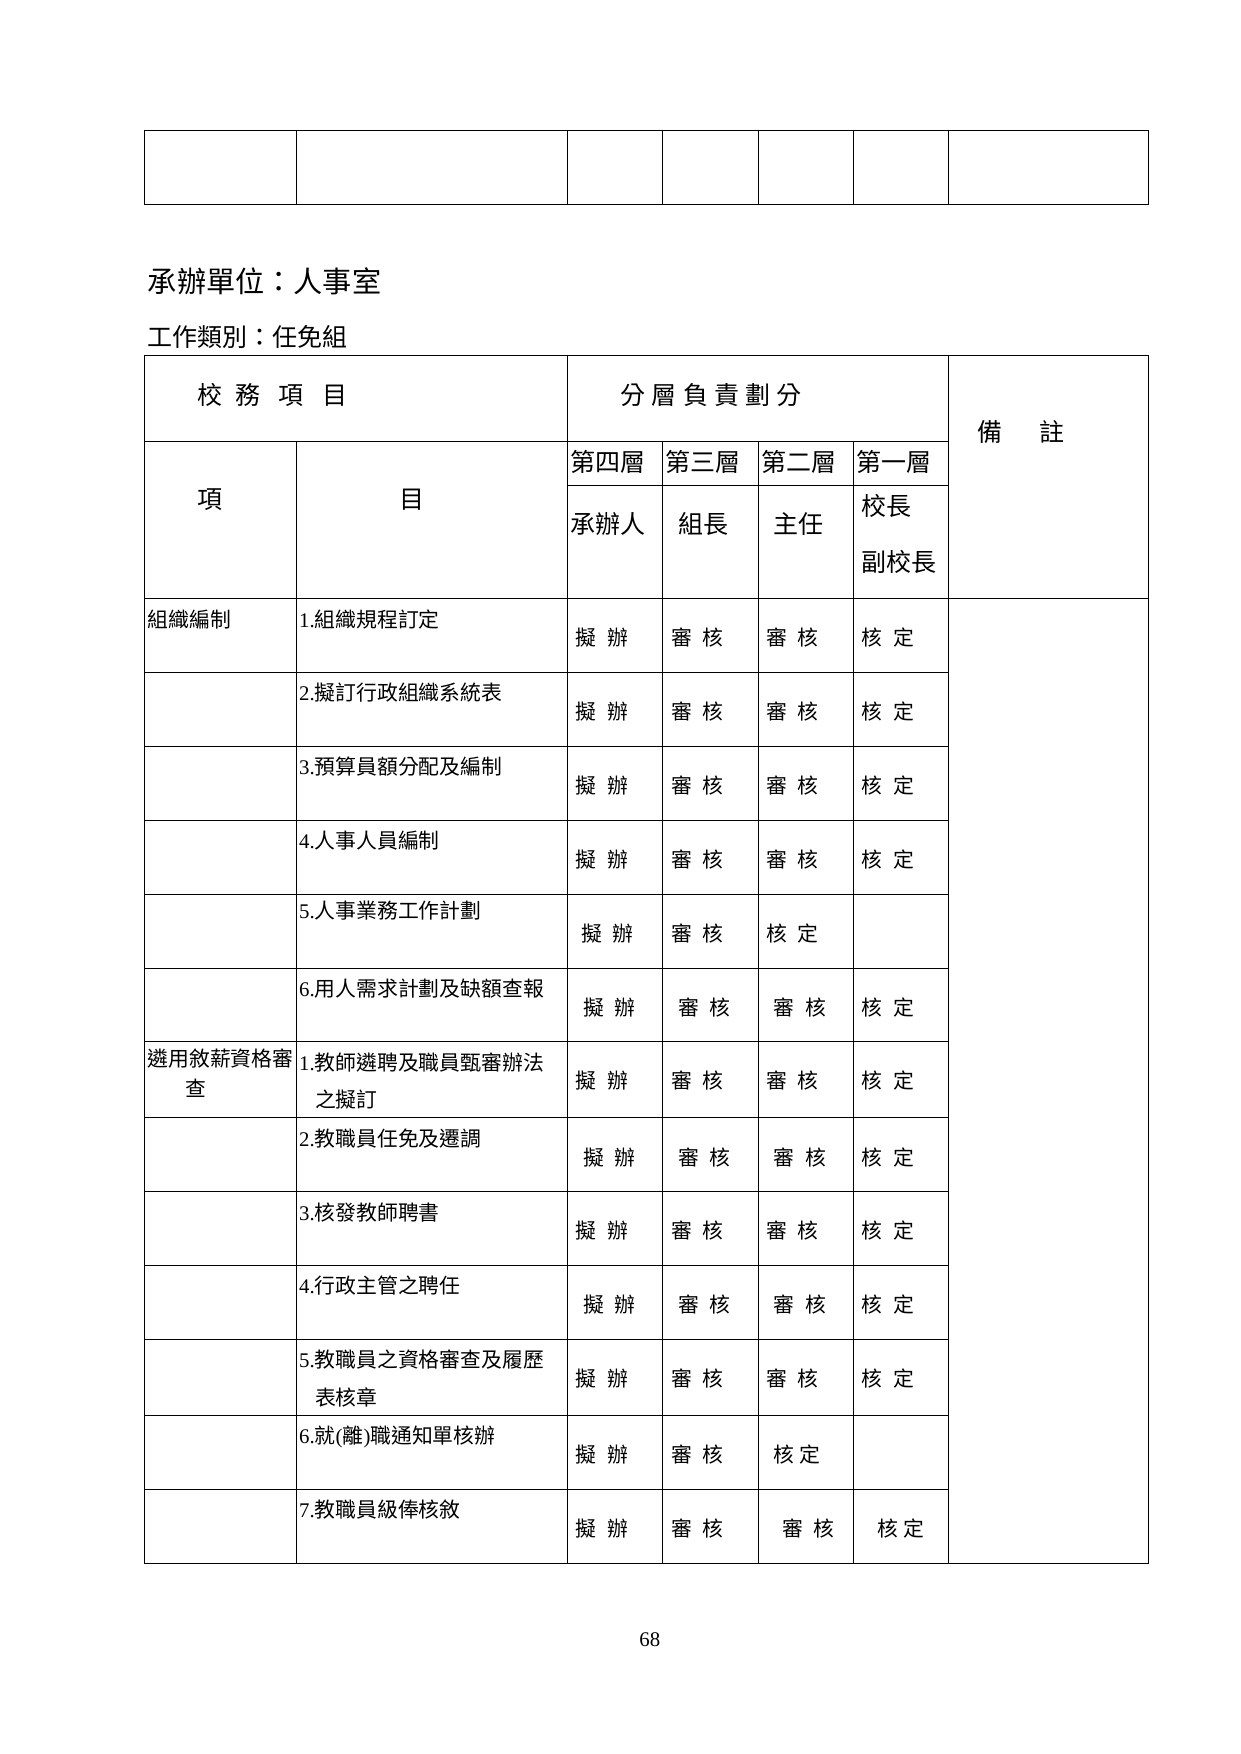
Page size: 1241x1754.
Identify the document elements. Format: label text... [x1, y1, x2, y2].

table_cell [949, 131, 1148, 204]
table_cell [145, 1340, 296, 1415]
table_cell 項 [145, 442, 296, 598]
table_cell 4.人事人員編制 [297, 821, 567, 893]
table_cell 擬 辦 [568, 1118, 662, 1191]
table_cell [854, 131, 948, 204]
table_cell 審 核 [663, 1042, 758, 1117]
table_cell 目 [297, 442, 567, 598]
table_cell 擬 辦 [568, 1490, 662, 1563]
table_cell 核 定 [854, 1490, 948, 1563]
text 工作類別：任免組 [148, 317, 1152, 355]
table_cell [145, 1192, 296, 1265]
table_cell [297, 131, 567, 204]
table_cell 3.預算員額分配及編制 [297, 747, 567, 820]
table_cell 2.擬訂行政組織系統表 [297, 673, 567, 746]
table_cell 核 定 [854, 1266, 948, 1339]
table_cell 審 核 [759, 1042, 853, 1117]
table_cell 審 核 [663, 1118, 758, 1191]
table_cell 第二層 [759, 442, 853, 484]
table_cell [854, 895, 948, 967]
table_cell 組長 [663, 486, 758, 598]
table_cell 校長 副校長 [854, 486, 948, 598]
table_cell 審 核 [759, 1266, 853, 1339]
table_cell 審 核 [663, 673, 758, 746]
table_cell 核 定 [854, 747, 948, 820]
table_cell 第三層 [663, 442, 758, 484]
table_cell [949, 599, 1148, 1563]
table_cell 核 定 [854, 1340, 948, 1415]
table_cell 擬 辦 [568, 1192, 662, 1265]
text 承辦單位：人事室 [148, 242, 1152, 317]
table_cell 核 定 [854, 599, 948, 672]
table_cell [145, 747, 296, 820]
table_cell 擬 辦 [568, 599, 662, 672]
table_cell 審 核 [759, 969, 853, 1041]
table_cell 2.教職員任免及遷調 [297, 1118, 567, 1191]
table_cell 遴用敘薪資格審查 [145, 1042, 296, 1117]
table_cell 核 定 [854, 1192, 948, 1265]
table_cell 核 定 [854, 1042, 948, 1117]
table_cell 擬 辦 [568, 747, 662, 820]
table_cell [145, 1490, 296, 1563]
table_cell 審 核 [759, 1118, 853, 1191]
table_cell 核 定 [854, 969, 948, 1041]
table_cell 7.教職員級俸核敘 [297, 1490, 567, 1563]
table_cell 審 核 [663, 599, 758, 672]
table_cell 核 定 [759, 1416, 853, 1489]
table_cell [145, 1118, 296, 1191]
table_cell 擬 辦 [568, 969, 662, 1041]
table_cell 4.行政主管之聘任 [297, 1266, 567, 1339]
table_cell 5.教職員之資格審查及履歷表核章 [297, 1340, 567, 1415]
table_cell 6.就(離)職通知單核辦 [297, 1416, 567, 1489]
table_cell 1.組織規程訂定 [297, 599, 567, 672]
table_cell 審 核 [663, 747, 758, 820]
table_cell [145, 1266, 296, 1339]
table_cell 審 核 [759, 599, 853, 672]
table_cell 組織編制 [145, 599, 296, 672]
table_cell 擬 辦 [568, 1266, 662, 1339]
table_cell 核 定 [854, 1118, 948, 1191]
table_header 備 註 [949, 356, 1148, 598]
table_cell 主任 [759, 486, 853, 598]
table_cell 擬 辦 [568, 821, 662, 893]
table_cell 審 核 [663, 1266, 758, 1339]
table_header 分 層 負 責 劃 分 [568, 356, 948, 441]
table_cell 審 核 [759, 747, 853, 820]
table_cell [759, 131, 853, 204]
table_cell 審 核 [663, 895, 758, 967]
table_cell [145, 969, 296, 1041]
table_cell 5.人事業務工作計劃 [297, 895, 567, 967]
table_cell 擬 辦 [568, 895, 662, 967]
table_cell 擬 辦 [568, 1416, 662, 1489]
table_cell 審 核 [759, 1490, 853, 1563]
table_cell 6.用人需求計劃及缺額查報 [297, 969, 567, 1041]
table_cell 審 核 [663, 1490, 758, 1563]
table_cell 審 核 [759, 1192, 853, 1265]
table_cell 審 核 [759, 821, 853, 893]
table_cell [145, 131, 296, 204]
table_cell 審 核 [759, 1340, 853, 1415]
table_cell 審 核 [759, 673, 853, 746]
table_cell [663, 131, 758, 204]
table_cell 審 核 [663, 969, 758, 1041]
table_cell 擬 辦 [568, 1042, 662, 1117]
table_cell [568, 131, 662, 204]
table_cell 核 定 [759, 895, 853, 967]
table_cell 審 核 [663, 1340, 758, 1415]
table_cell 核 定 [854, 821, 948, 893]
table_cell 承辦人 [568, 486, 662, 598]
table_cell [145, 895, 296, 967]
table_cell 審 核 [663, 1192, 758, 1265]
table_cell [145, 821, 296, 893]
table_cell 擬 辦 [568, 1340, 662, 1415]
table_cell 第一層 [854, 442, 948, 484]
table_header 校 務 項 目 [145, 356, 567, 441]
table_cell 1.教師遴聘及職員甄審辦法之擬訂 [297, 1042, 567, 1117]
table_cell 審 核 [663, 1416, 758, 1489]
table_cell 3.核發教師聘書 [297, 1192, 567, 1265]
table_cell [854, 1416, 948, 1489]
table_cell 審 核 [663, 821, 758, 893]
table_cell 核 定 [854, 673, 948, 746]
table_cell [145, 1416, 296, 1489]
table_cell 第四層 [568, 442, 662, 484]
table_cell [145, 673, 296, 746]
table_cell 擬 辦 [568, 673, 662, 746]
